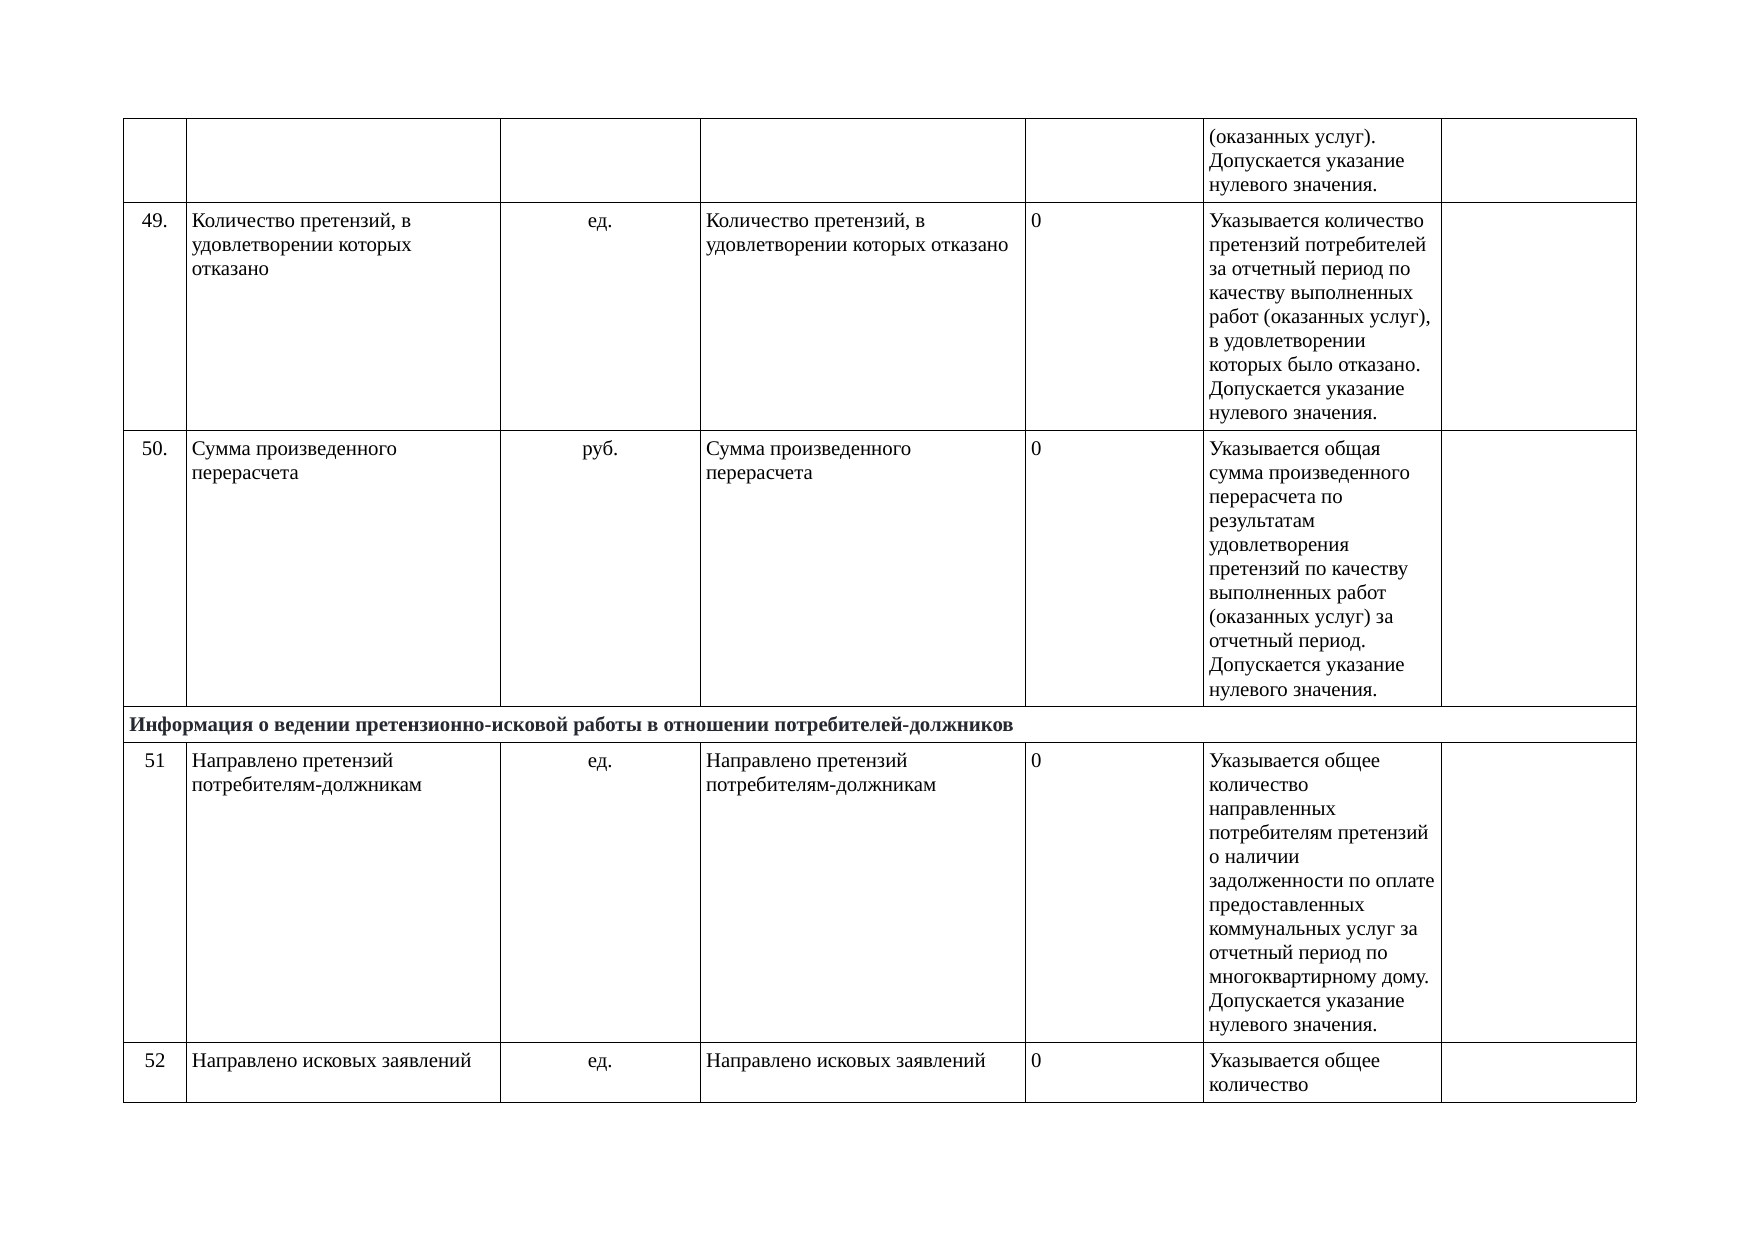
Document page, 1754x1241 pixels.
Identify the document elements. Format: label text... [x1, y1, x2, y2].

table_cell Указывается количество претензий потребителей за отчетный период по качеству выполненных работ (оказанных услуг), в удовлетворении которых было отказано. Допускается указание нулевого значения. [1204, 203, 1441, 430]
table_cell Количество претензий, в удовлетворении которых отказано [187, 203, 500, 430]
table_cell [1442, 431, 1636, 706]
table_cell ед. [501, 203, 700, 430]
table_cell [1026, 119, 1203, 202]
table_cell [1442, 203, 1636, 430]
table_cell 0 [1026, 431, 1203, 706]
table_cell [501, 119, 700, 202]
table_cell (оказанных услуг). Допускается указание нулевого значения. [1204, 119, 1441, 202]
table_cell Сумма произведенного перерасчета [701, 431, 1025, 706]
table_cell руб. [501, 431, 700, 706]
table_cell 52 [124, 1043, 186, 1102]
table_cell Информация о ведении претензионно-исковой работы в отношении потребителей-должников [124, 707, 1636, 742]
table_cell ед. [501, 1043, 700, 1102]
table_cell Направлено претензий потребителям-должникам [701, 743, 1025, 1042]
table_cell Указывается общая сумма произведенного перерасчета по результатам удовлетворения претензий по качеству выполненных работ (оказанных услуг) за отчетный период. Допускается указание нулевого значения. [1204, 431, 1441, 706]
table_cell [1442, 743, 1636, 1042]
table_cell 0 [1026, 203, 1203, 430]
table_cell Направлено исковых заявлений [701, 1043, 1025, 1102]
table_cell [1442, 119, 1636, 202]
table_cell 50. [124, 431, 186, 706]
table_cell 0 [1026, 1043, 1203, 1102]
table_cell ед. [501, 743, 700, 1042]
table_cell 49. [124, 203, 186, 430]
table_cell Указывается общее количество [1204, 1043, 1441, 1102]
table_cell Направлено претензий потребителям-должникам [187, 743, 500, 1042]
table_cell [187, 119, 500, 202]
table_cell Указывается общее количество направленных потребителям претензий о наличии задолженности по оплате предоставленных коммунальных услуг за отчетный период по многоквартирному дому. Допускается указание нулевого значения. [1204, 743, 1441, 1042]
table_cell 0 [1026, 743, 1203, 1042]
table_cell Направлено исковых заявлений [187, 1043, 500, 1102]
table_cell Количество претензий, в удовлетворении которых отказано [701, 203, 1025, 430]
table_cell 51 [124, 743, 186, 1042]
table_cell [1442, 1043, 1636, 1102]
table_cell Сумма произведенного перерасчета [187, 431, 500, 706]
table_cell [124, 119, 186, 202]
table_cell [701, 119, 1025, 202]
